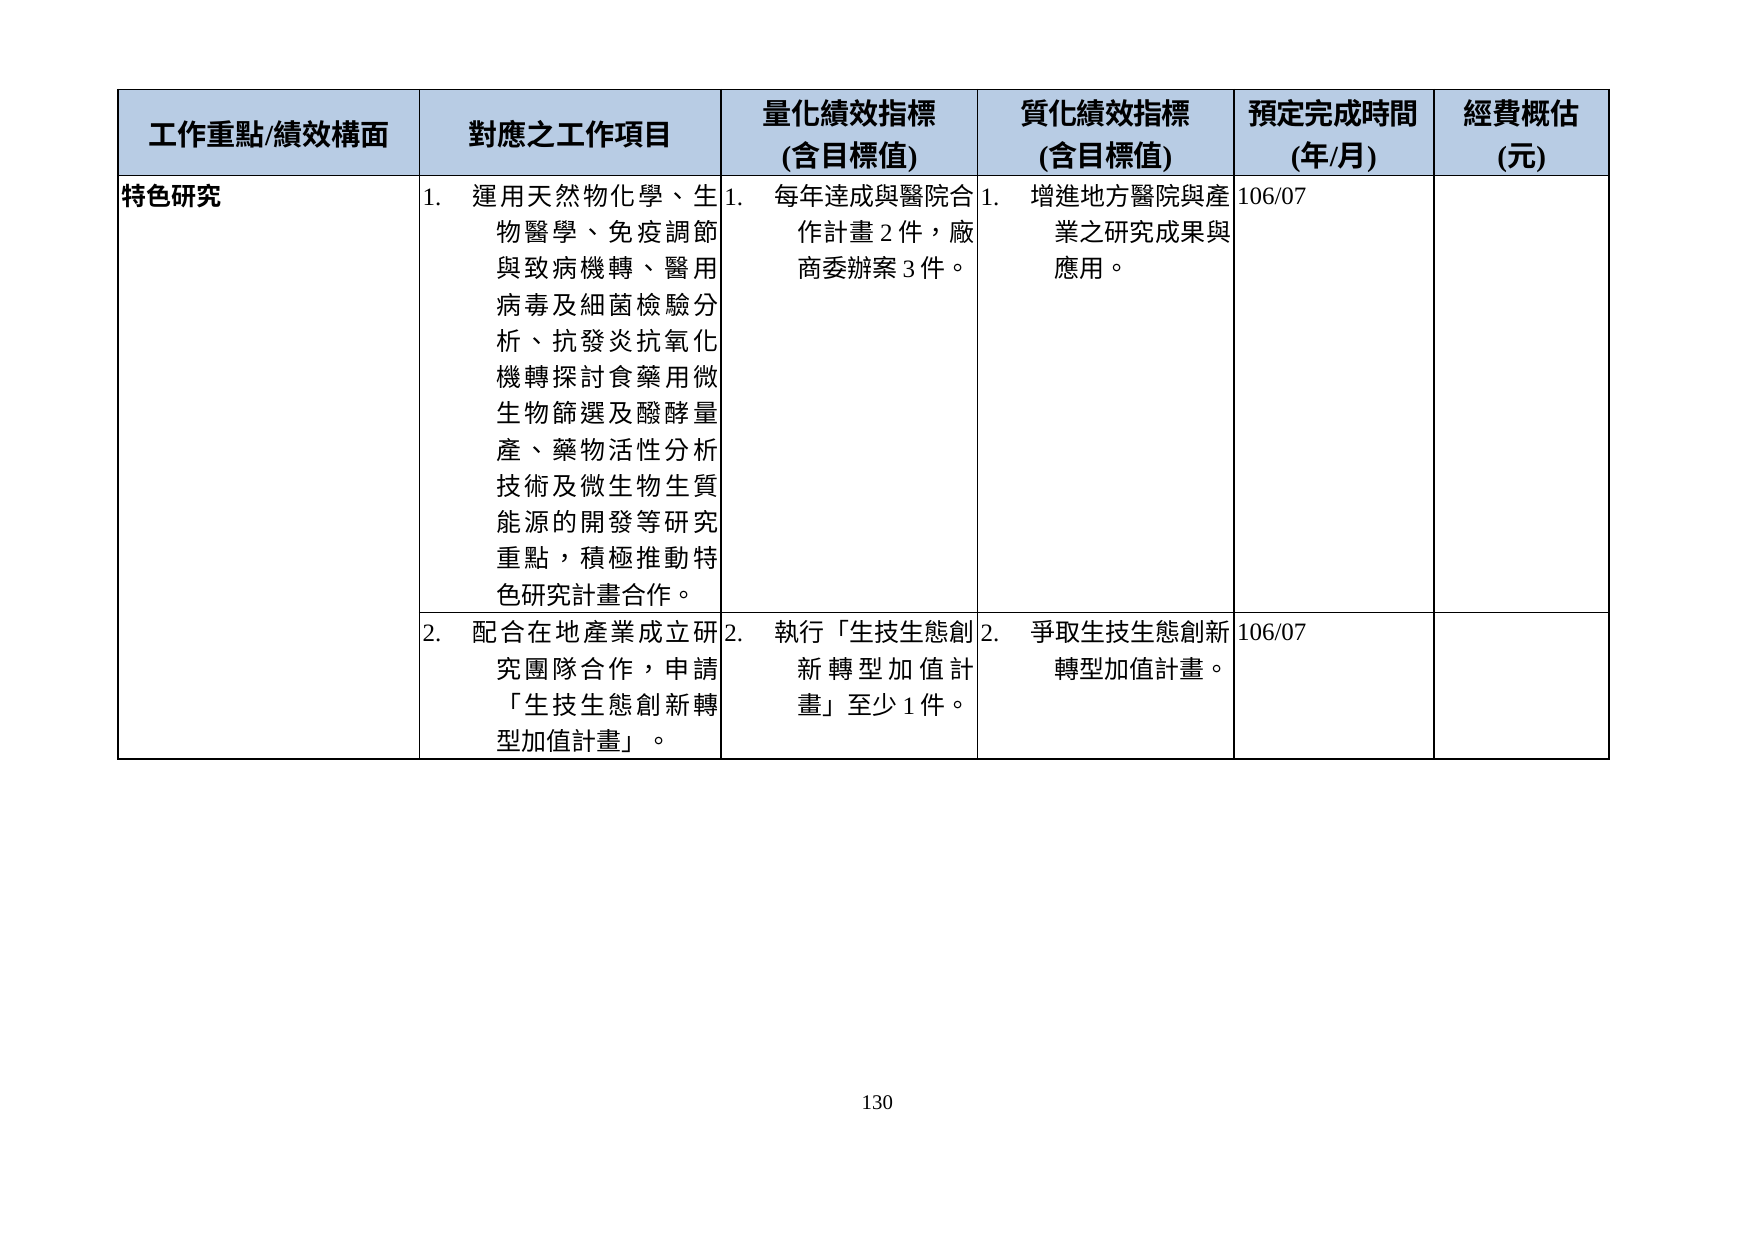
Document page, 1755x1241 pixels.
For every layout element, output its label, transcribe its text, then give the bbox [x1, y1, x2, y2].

table_cell 106/07 [1235, 613, 1433, 758]
table_cell 配合在地產業成立研究團隊合作，申請「生技生態創新轉型加值計畫」。 [420, 613, 720, 758]
table_header 工作重點/績效構面 [119, 90, 419, 175]
table_cell 執行「生技生態創新轉型加值計畫」至少1件。 [722, 613, 977, 758]
table_cell [1435, 176, 1608, 611]
table_header 質化績效指標 (含目標值) [978, 90, 1233, 175]
table_cell 增進地方醫院與產業之研究成果與應用。 [978, 176, 1233, 611]
table_cell 特色研究 [119, 176, 419, 758]
table_header 量化績效指標 (含目標值) [722, 90, 977, 175]
table_cell 106/07 [1235, 176, 1433, 611]
table_header 對應之工作項目 [420, 90, 720, 175]
table_cell 運用天然物化學、生物醫學、免疫調節與致病機轉、醫用病毒及細菌檢驗分析、抗發炎抗氧化機轉探討食藥用微生物篩選及醱酵量產、藥物活性分析技術及微生物生質能源的開發等研究重點，積極推動特色研究計畫合作。 [420, 176, 720, 611]
table_header 預定完成時間 (年/月) [1235, 90, 1433, 175]
table_header 經費概估 (元) [1435, 90, 1608, 175]
table_cell 爭取生技生態創新轉型加值計畫。 [978, 613, 1233, 758]
table_cell 每年逹成與醫院合作計畫2件，廠商委辦案3件。 [722, 176, 977, 611]
table_cell [1435, 613, 1608, 758]
